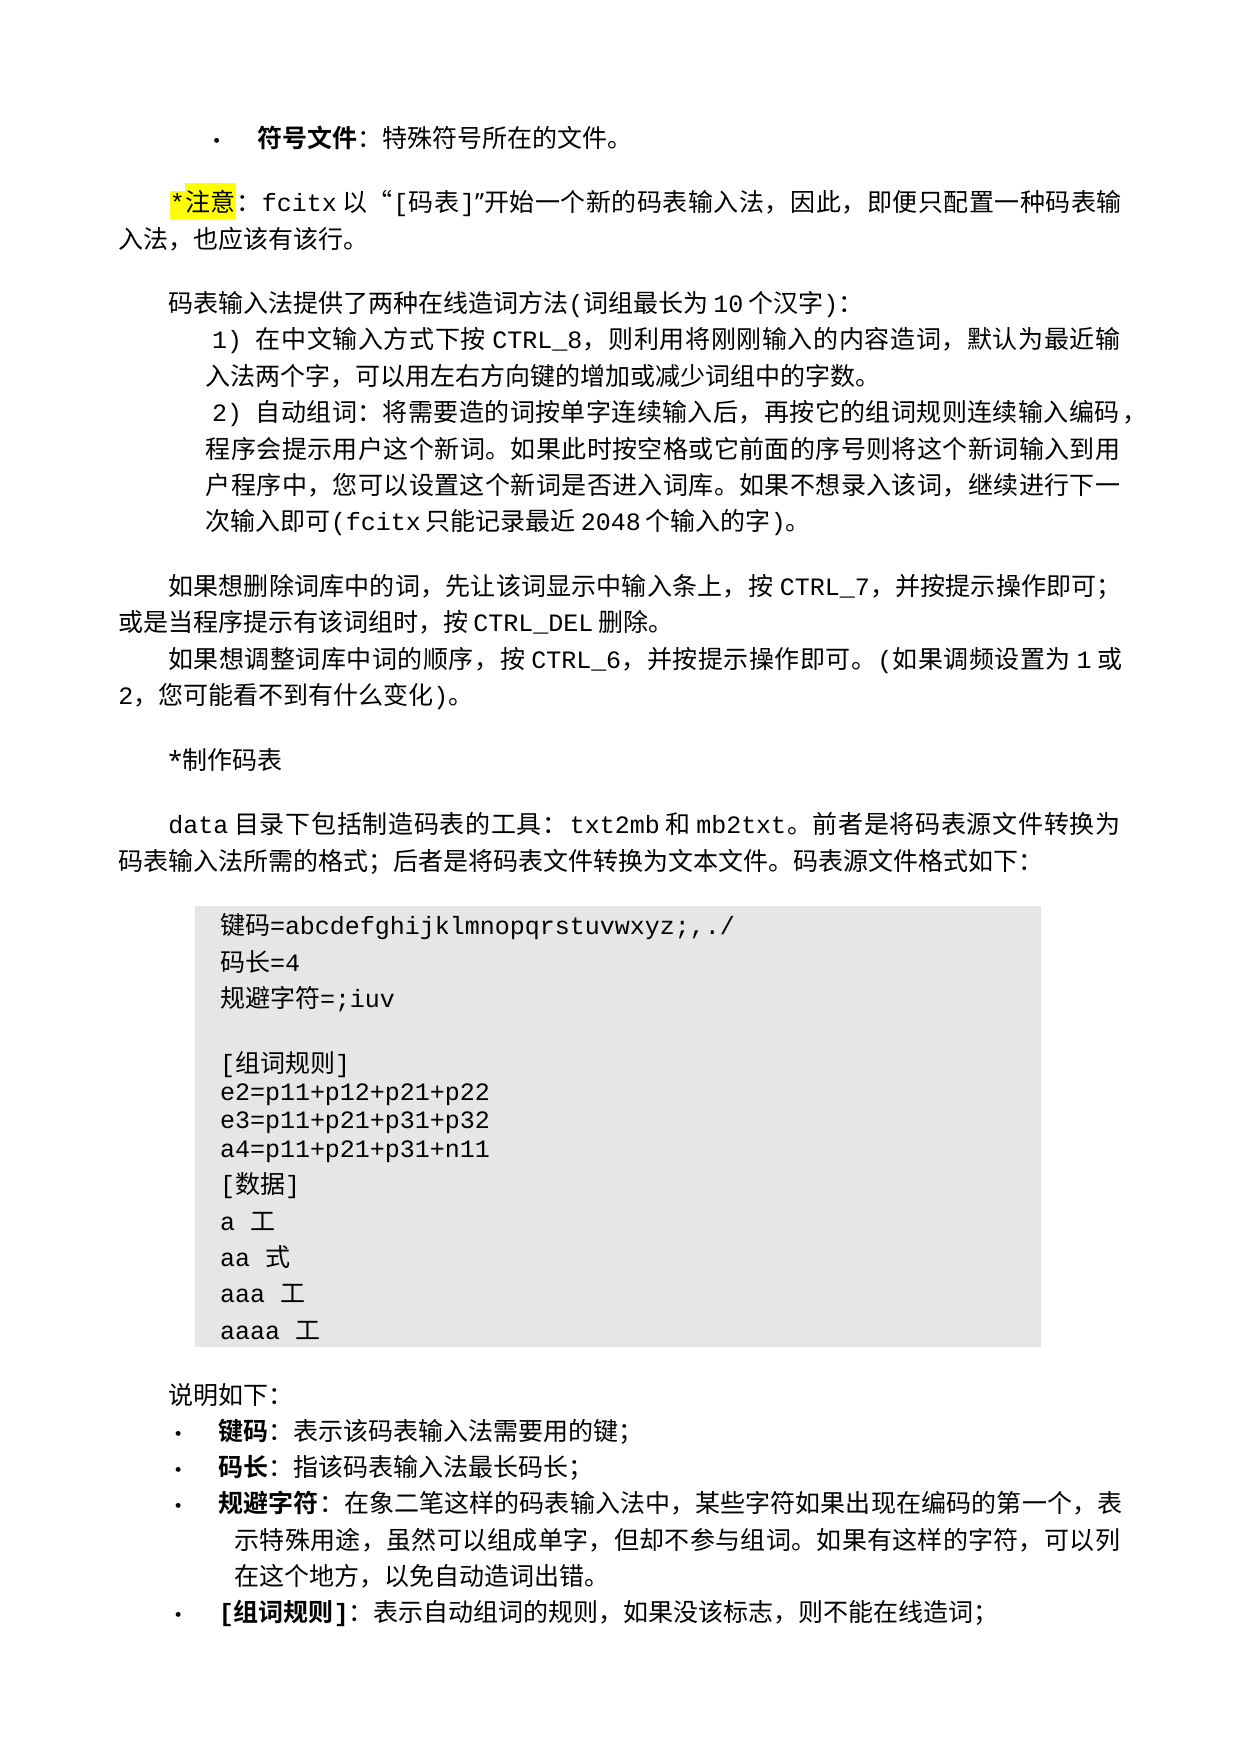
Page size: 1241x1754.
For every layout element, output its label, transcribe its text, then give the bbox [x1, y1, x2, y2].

list 规避字符：在象二笔这样的码表输入法中，某些字符如果出现在编码的第一个，表示特殊用途，虽然可以组成单字，但却不参与组词。如果有这样的字符，可以列在这个地方，以免自动造词出错。 [175, 1484, 1122, 1593]
list [组词规则]：表示自动组词的规则，如果没该标志，则不能在线造词； [175, 1593, 1122, 1629]
list 码长：指该码表输入法最长码长； [175, 1448, 1122, 1484]
text 如果想删除词库中的词，先让该词显示中输入条上，按CTRL_7，并按提示操作即可；或是当程序提示有该词组时，按CTRL_DEL删除。 [118, 566, 1122, 639]
table_header 键码=abcdefghijklmnopqrstuvwxyz;,./ 码长=4 规避字符=;iuv [组词规则] e2=p11+p12+p21+p22 e3=p11+p21+p31+p32 a4=p11+p21+p31+n11 [数据] a 工 aa 式 aaa 工 aaaa 工 [195, 906, 1041, 1347]
text *制作码表 [118, 740, 1122, 777]
text data目录下包括制造码表的工具：txt2mb和mb2txt。前者是将码表源文件转换为码表输入法所需的格式；后者是将码表文件转换为文本文件。码表源文件格式如下： [118, 805, 1122, 878]
list 自动组词：将需要造的词按单字连续输入后，再按它的组词规则连续输入编码，程序会提示用户这个新词。如果此时按空格或它前面的序号则将这个新词输入到用户程序中，您可以设置这个新词是否进入词库。如果不想录入该词，继续进行下一次输入即可(fcitx只能记录最近2048个输入的字)。 [162, 393, 1122, 538]
text *注意：fcitx以“[码表]”开始一个新的码表输入法，因此，即便只配置一种码表输入法，也应该有该行。 [118, 183, 1122, 255]
list 在中文输入方式下按CTRL_8，则利用将刚刚输入的内容造词，默认为最近输入法两个字，可以用左右方向键的增加或减少词组中的字数。 [162, 320, 1122, 393]
text 如果想调整词库中词的顺序，按CTRL_6，并按提示操作即可。(如果调频设置为1或2，您可能看不到有什么变化)。 [118, 639, 1122, 712]
list 键码：表示该码表输入法需要用的键； [175, 1411, 1122, 1448]
text 说明如下： [118, 1375, 1122, 1411]
list 符号文件：特殊符号所在的文件。 [162, 118, 1122, 154]
text 码表输入法提供了两种在线造词方法(词组最长为10个汉字)： [118, 283, 1122, 320]
